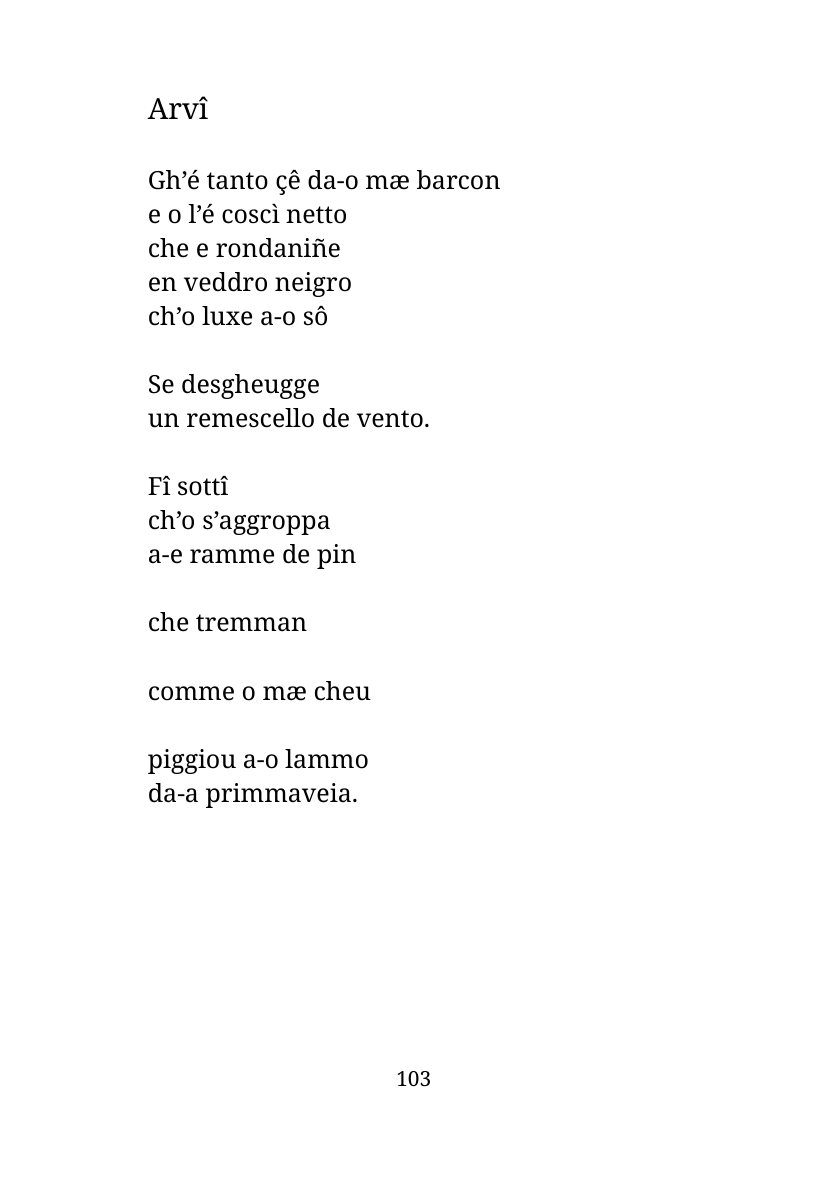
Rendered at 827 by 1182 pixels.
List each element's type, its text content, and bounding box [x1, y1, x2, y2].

text da-a primmaveia. [118, 775, 709, 809]
text e o l’é coscì netto [118, 196, 709, 230]
text Se desgheugge [118, 367, 709, 401]
text Gh’é tanto çê da-o mæ barcon [118, 162, 709, 196]
text ch’o s’aggroppa [118, 503, 709, 537]
text che e rondaniñe [118, 230, 709, 264]
text un remescello de vento. [118, 401, 709, 435]
text a-e ramme de pin [118, 537, 709, 571]
text che tremman [118, 605, 709, 639]
text ch’o luxe a-o sô [118, 298, 709, 333]
text Fî sottî [118, 469, 709, 503]
text comme o mæ cheu [118, 673, 709, 707]
text piggiou a-o lammo [118, 741, 709, 775]
text en veddro neigro [118, 264, 709, 298]
text Arvî [118, 88, 709, 128]
